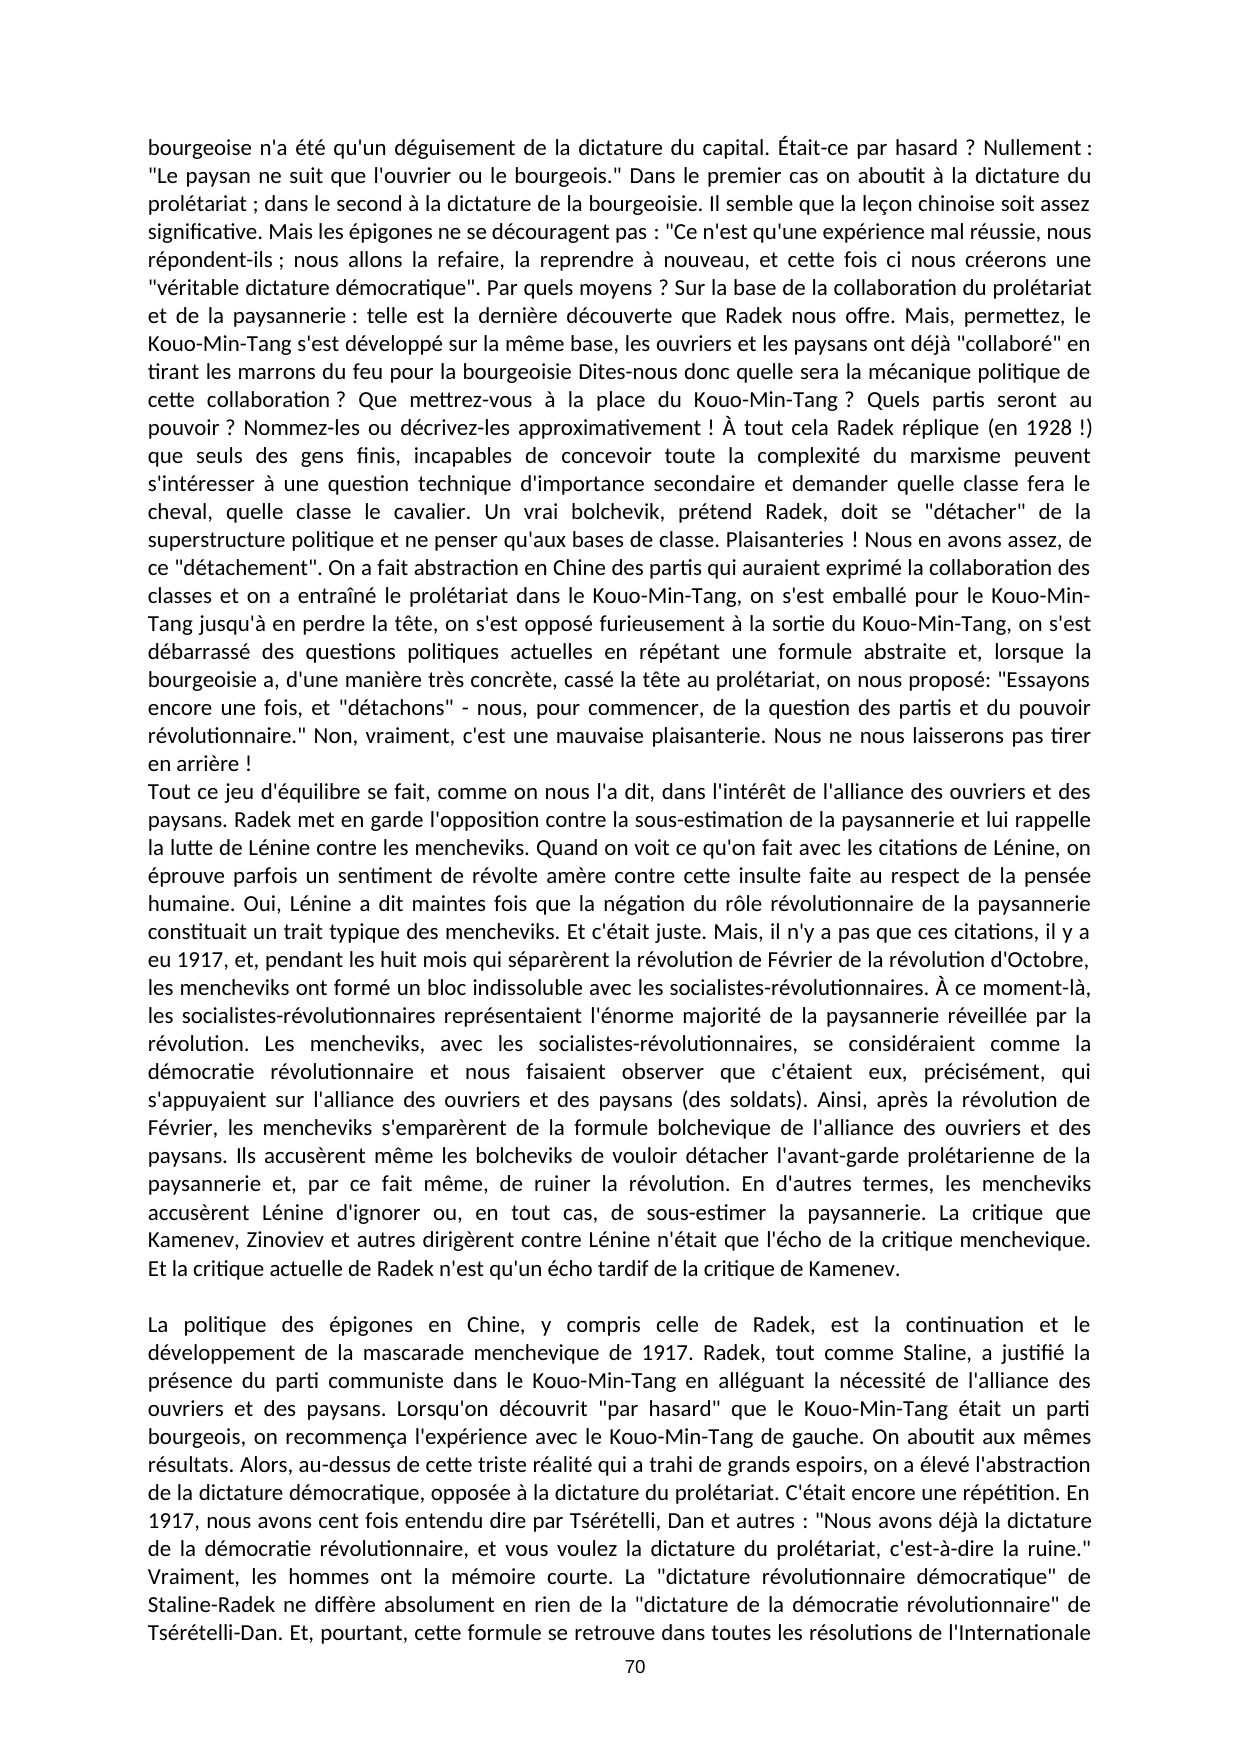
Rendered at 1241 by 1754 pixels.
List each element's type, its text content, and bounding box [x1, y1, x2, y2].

text La politique des épigones en Chine, y compris celle de Radek, est la continuation et le développement de la mascarade menchevique de 1917. Radek, tout comme Staline, a justifié la présence du parti communiste dans le Kouo-Min-Tang en alléguant la nécessité de l'alliance des ouvriers et des paysans. Lorsqu'on découvrit "par hasard" que le Kouo-Min-Tang était un parti bourgeois, on recommença l'expérience avec le Kouo-Min-Tang de gauche. On aboutit aux mêmes résultats. Alors, au-dessus de cette triste réalité qui a trahi de grands espoirs, on a élevé l'abstraction de la dictature démocratique, opposée à la dictature du prolétariat. C'était encore une répétition. En 1917, nous avons cent fois entendu dire par Tsérételli, Dan et autres : "Nous avons déjà la dictature de la démocratie révolutionnaire, et vous voulez la dictature du prolétariat, c'est-à-dire la ruine." Vraiment, les hommes ont la mémoire courte. La "dictature révolutionnaire démocratique" de Staline-Radek ne diffère absolument en rien de la "dictature de la démocratie révolutionnaire" de Tsérételli-Dan. Et, pourtant, cette formule se retrouve dans toutes les résolutions de l'Internationale [148, 1310, 1093, 1646]
text Tout ce jeu d'équilibre se fait, comme on nous l'a dit, dans l'intérêt de l'alliance des ouvriers et des paysans. Radek met en garde l'opposition contre la sous-estimation de la paysannerie et lui rappelle la lutte de Lénine contre les mencheviks. Quand on voit ce qu'on fait avec les citations de Lénine, on éprouve parfois un sentiment de révolte amère contre cette insulte faite au respect de la pensée humaine. Oui, Lénine a dit maintes fois que la négation du rôle révolutionnaire de la paysannerie constituait un trait typique des mencheviks. Et c'était juste. Mais, il n'y a pas que ces citations, il y a eu 1917, et, pendant les huit mois qui séparèrent la révolution de Février de la révolution d'Octobre, les mencheviks ont formé un bloc indissoluble avec les socialistes-révolutionnaires. À ce moment-là, les socialistes-révolutionnaires représentaient l'énorme majorité de la paysannerie réveillée par la révolution. Les mencheviks, avec les socialistes-révolutionnaires, se considéraient comme la démocratie révolutionnaire et nous faisaient observer que c'étaient eux, précisément, qui s'appuyaient sur l'alliance des ouvriers et des paysans (des soldats). Ainsi, après la révolution de Février, les mencheviks s'emparèrent de la formule bolchevique de l'alliance des ouvriers et des paysans. Ils accusèrent même les bolcheviks de vouloir détacher l'avant-garde prolétarienne de la paysannerie et, par ce fait même, de ruiner la révolution. En d'autres termes, les mencheviks accusèrent Lénine d'ignorer ou, en tout cas, de sous-estimer la paysannerie. La critique que Kamenev, Zinoviev et autres dirigèrent contre Lénine n'était que l'écho de la critique menchevique. Et la critique actuelle de Radek n'est qu'un écho tardif de la critique de Kamenev. [148, 777, 1093, 1282]
text bourgeoise n'a été qu'un déguisement de la dictature du capital. Était-ce par hasard ? Nullement : "Le paysan ne suit que l'ouvrier ou le bourgeois." Dans le premier cas on aboutit à la dictature du prolétariat ; dans le second à la dictature de la bourgeoisie. Il semble que la leçon chinoise soit assez significative. Mais les épigones ne se découragent pas : "Ce n'est qu'une expérience mal réussie, nous répondent-ils ; nous allons la refaire, la reprendre à nouveau, et cette fois ci nous créerons une "véritable dictature démocratique". Par quels moyens ? Sur la base de la collaboration du prolétariat et de la paysannerie : telle est la dernière découverte que Radek nous offre. Mais, permettez, le Kouo-Min-Tang s'est développé sur la même base, les ouvriers et les paysans ont déjà "collaboré" en tirant les marrons du feu pour la bourgeoisie Dites-nous donc quelle sera la mécanique politique de cette collaboration ? Que mettrez-vous à la place du Kouo-Min-Tang ? Quels partis seront au pouvoir ? Nommez-les ou décrivez-les approximativement ! À tout cela Radek réplique (en 1928 !) que seuls des gens finis, incapables de concevoir toute la complexité du marxisme peuvent s'intéresser à une question technique d'importance secondaire et demander quelle classe fera le cheval, quelle classe le cavalier. Un vrai bolchevik, prétend Radek, doit se "détacher" de la superstructure politique et ne penser qu'aux bases de classe. Plaisanteries ! Nous en avons assez, de ce "détachement". On a fait abstraction en Chine des partis qui auraient exprimé la collaboration des classes et on a entraîné le prolétariat dans le Kouo-Min-Tang, on s'est emballé pour le Kouo-Min-Tang jusqu'à en perdre la tête, on s'est opposé furieusement à la sortie du Kouo-Min-Tang, on s'est débarrassé des questions politiques actuelles en répétant une formule abstraite et, lorsque la bourgeoisie a, d'une manière très concrète, cassé la tête au prolétariat, on nous proposé: "Essayons encore une fois, et "détachons" - nous, pour commencer, de la question des partis et du pouvoir révolutionnaire." Non, vraiment, c'est une mauvaise plaisanterie. Nous ne nous laisserons pas tirer en arrière ! [148, 133, 1093, 777]
